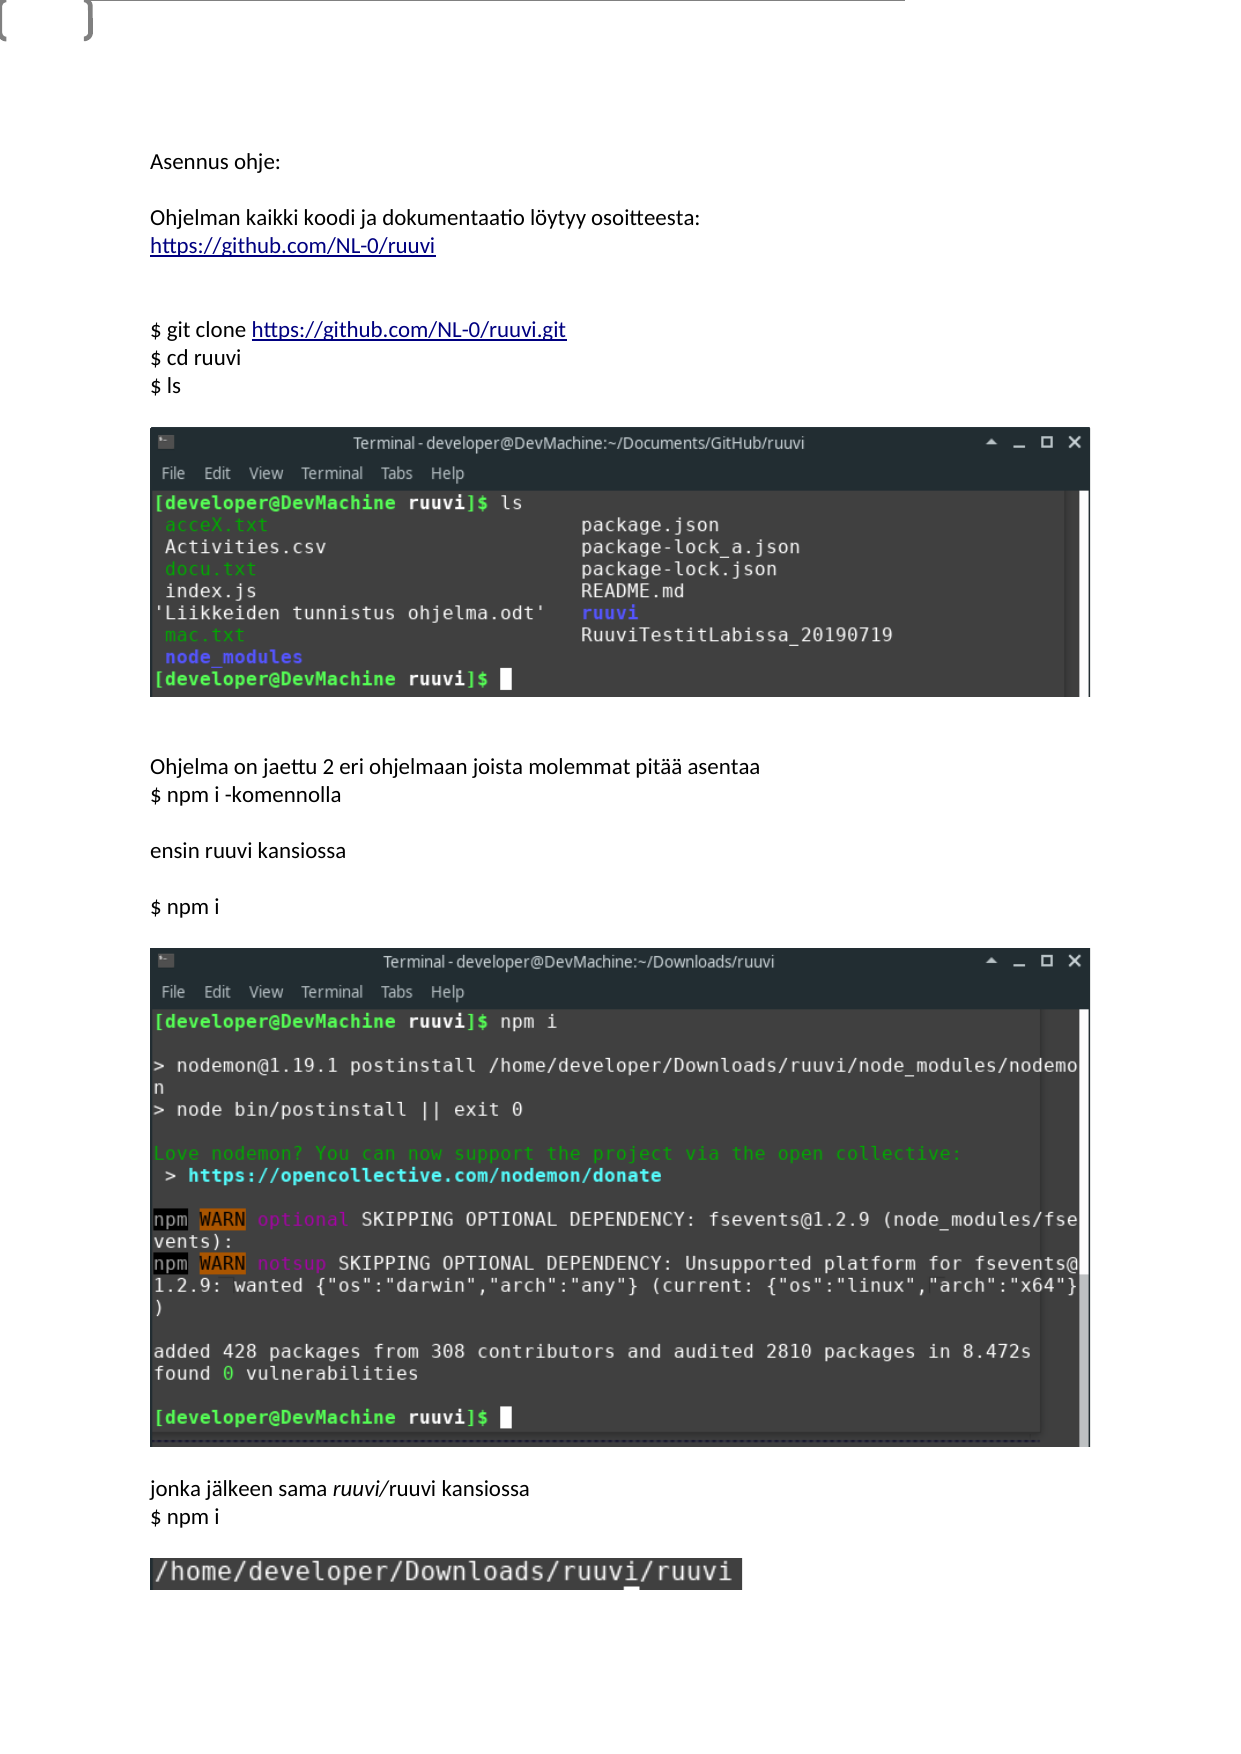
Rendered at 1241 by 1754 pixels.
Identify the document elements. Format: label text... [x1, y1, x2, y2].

text jonka jälkeen sama ruuvi/ruuvi kansiossa [150, 1474, 1090, 1502]
text $ npm i [150, 892, 1090, 920]
text $ npm i -komennolla [150, 780, 1090, 808]
text $ git clone https://github.com/NL-0/ruuvi.git [150, 315, 1090, 343]
text ensin ruuvi kansiossa [150, 836, 1090, 864]
text Ohjelman kaikki koodi ja dokumentaatio löytyy osoitteesta: [150, 203, 1090, 231]
text $ npm i [150, 1502, 1090, 1530]
text Ohjelma on jaettu 2 eri ohjelmaan joista molemmat pitää asentaa [150, 752, 1090, 780]
text https://github.com/NL-0/ruuvi [150, 231, 1090, 259]
text $ cd ruuvi [150, 343, 1090, 371]
text Asennus ohje: [150, 147, 1090, 175]
text $ ls [150, 371, 1090, 399]
